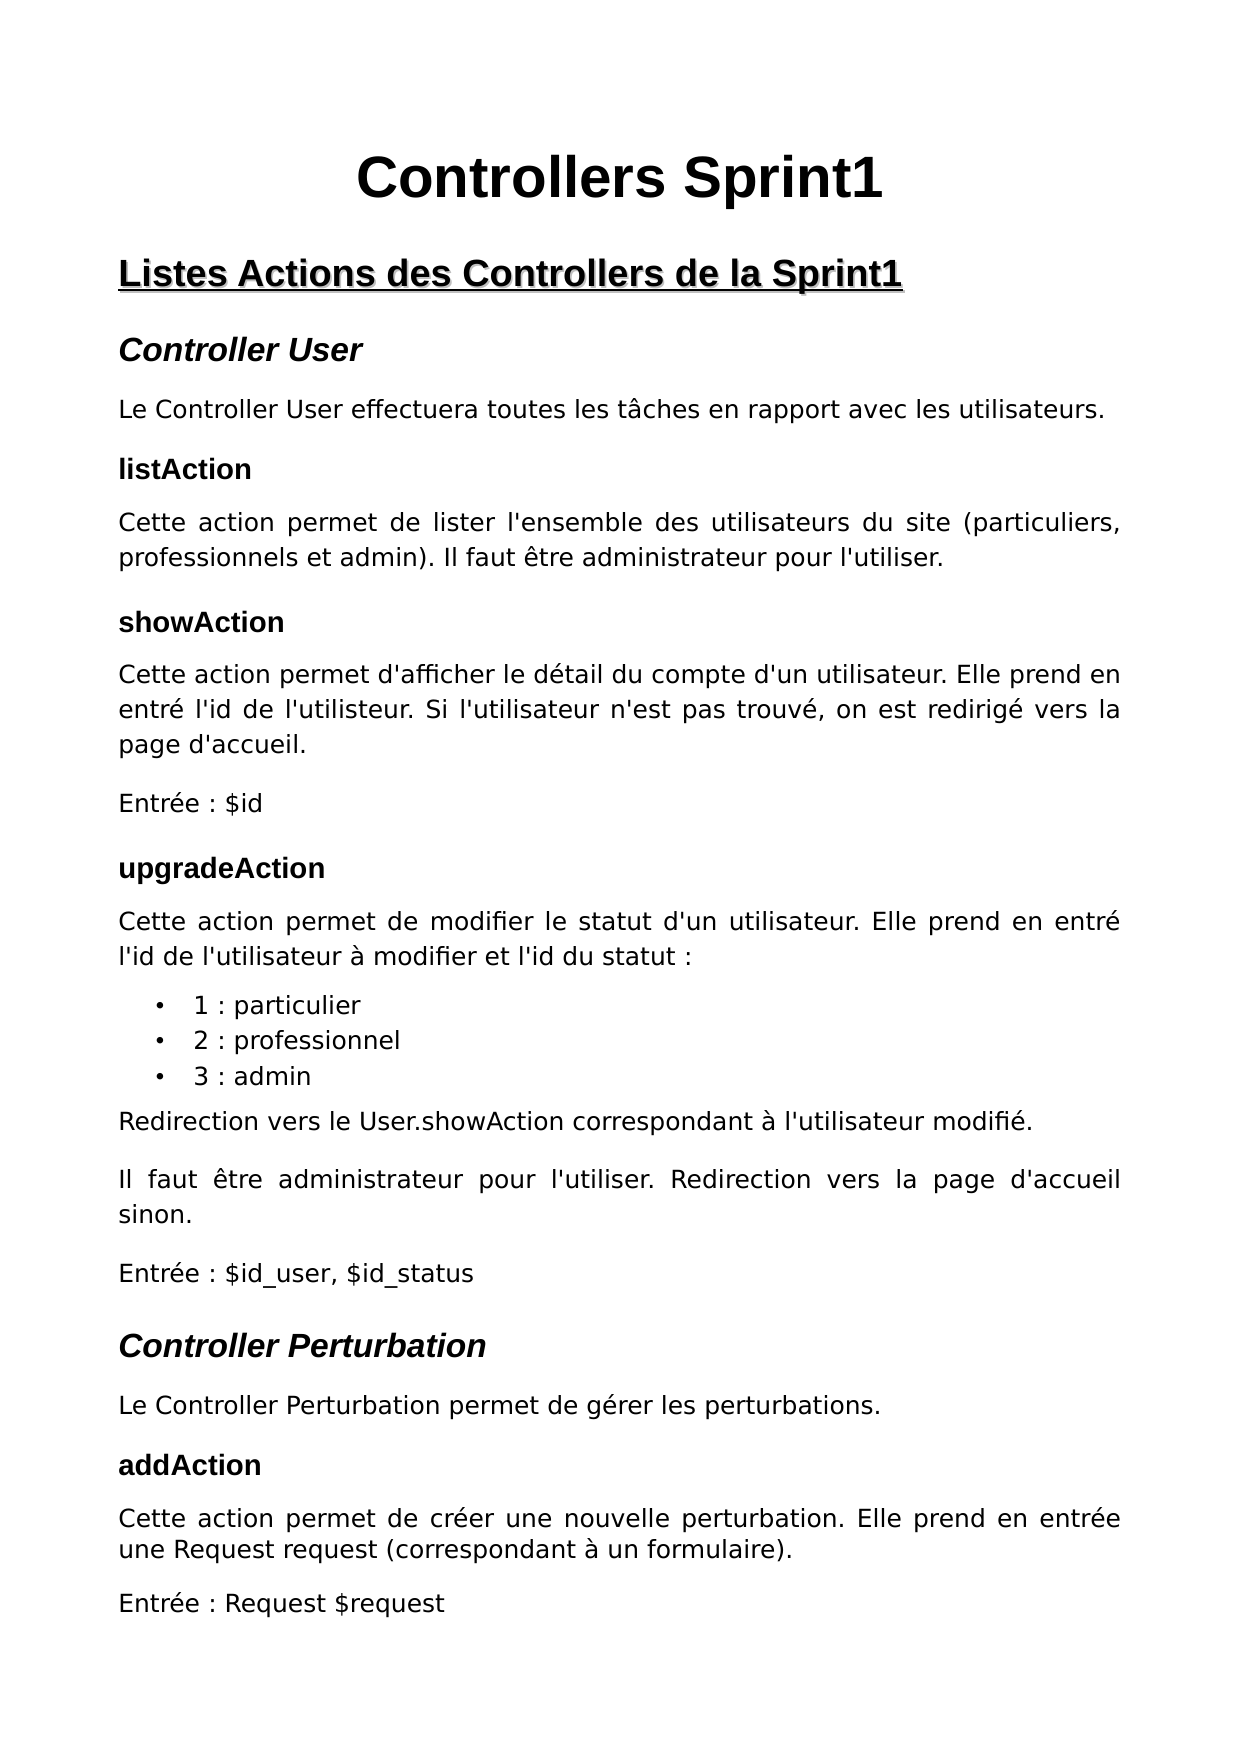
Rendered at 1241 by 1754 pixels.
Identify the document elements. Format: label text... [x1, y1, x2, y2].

title Controllers Sprint1 [118, 143, 1122, 210]
subtitle showAction [118, 605, 1122, 638]
list 1 : particulier [156, 991, 1122, 1020]
subtitle Controller User [118, 330, 1122, 369]
text Cette action permet d'afficher le détail du compte d'un utilisateur. Elle prend en entré l'id de l'utilisteur. Si l'utilisateur n'est pas trouvé, on est redirigé vers la page d'accueil. [118, 661, 1122, 760]
subtitle listAction [118, 452, 1122, 486]
text Entrée : Request $request [118, 1589, 1122, 1618]
list 3 : admin [156, 1062, 1122, 1091]
text Redirection vers le User.showAction correspondant à l'utilisateur modifié. [118, 1107, 1122, 1136]
text Entrée : $id [118, 789, 1122, 818]
list 2 : professionnel [156, 1026, 1122, 1056]
text Entrée : $id_user, $id_status [118, 1259, 1122, 1288]
text Cette action permet de modifier le statut d'un utilisateur. Elle prend en entré l'id de l'utilisateur à modifier et l'id du statut : [118, 907, 1122, 971]
subtitle upgradeAction [118, 851, 1122, 884]
text Il faut être administrateur pour l'utiliser. Redirection vers la page d'accueil sinon. [118, 1165, 1122, 1229]
subtitle addAction [118, 1448, 1122, 1482]
subtitle Listes Actions des Controllers de la Sprint1 [118, 251, 1122, 295]
text Le Controller Perturbation permet de gérer les perturbations. [118, 1391, 1122, 1420]
text Le Controller User effectuera toutes les tâches en rapport avec les utilisateurs. [118, 395, 1122, 424]
subtitle Controller Perturbation [118, 1326, 1122, 1365]
text Cette action permet de lister l'ensemble des utilisateurs du site (particuliers, professionnels et admin). Il faut être administrateur pour l'utiliser. [118, 508, 1122, 572]
text Cette action permet de créer une nouvelle perturbation. Elle prend en entrée une Request request (correspondant à un formulaire). [118, 1504, 1122, 1564]
